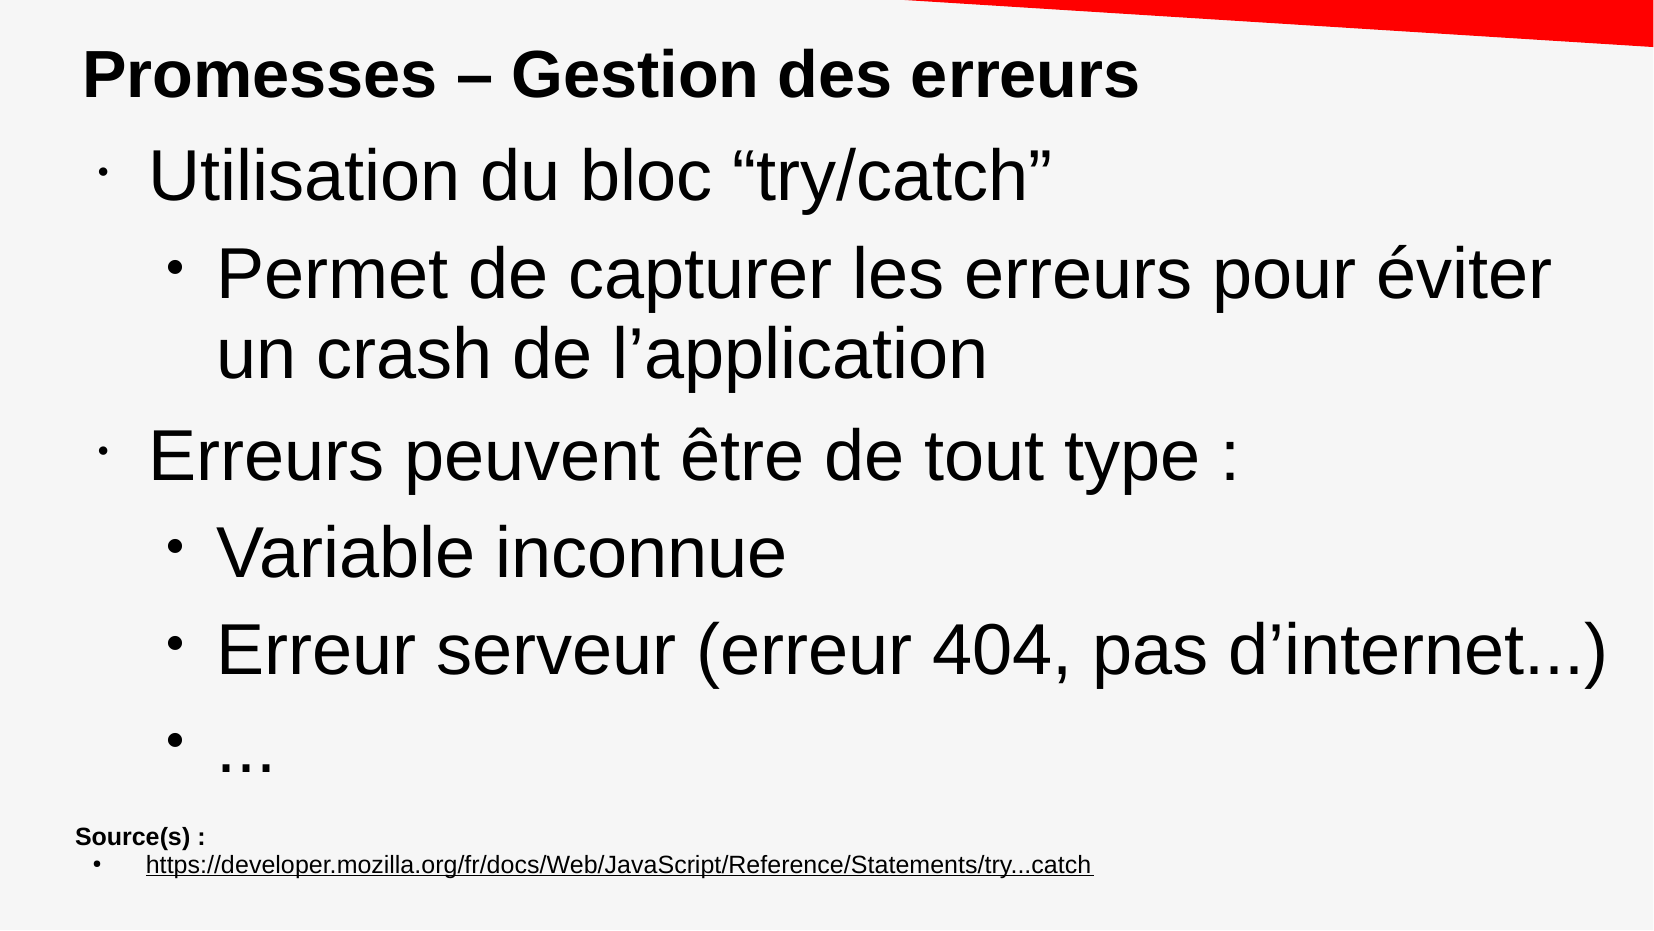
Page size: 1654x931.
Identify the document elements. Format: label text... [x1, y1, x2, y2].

title Promesses – Gestion des erreurs [82, 37, 1571, 114]
text_box [904, 0, 1654, 48]
text_box Source(s) : https://developer.mozilla.org/fr/docs/Web/JavaScript/Reference/Statements/try...catch [60, 815, 1546, 929]
list Utilisation du bloc “try/catch” Permet de capturer les erreurs pour éviter un crash de l’application Erreurs peuvent être de tout type : Variable inconnue Erreur serveur (erreur 404, pas d’internet...) ... [80, 135, 1620, 798]
